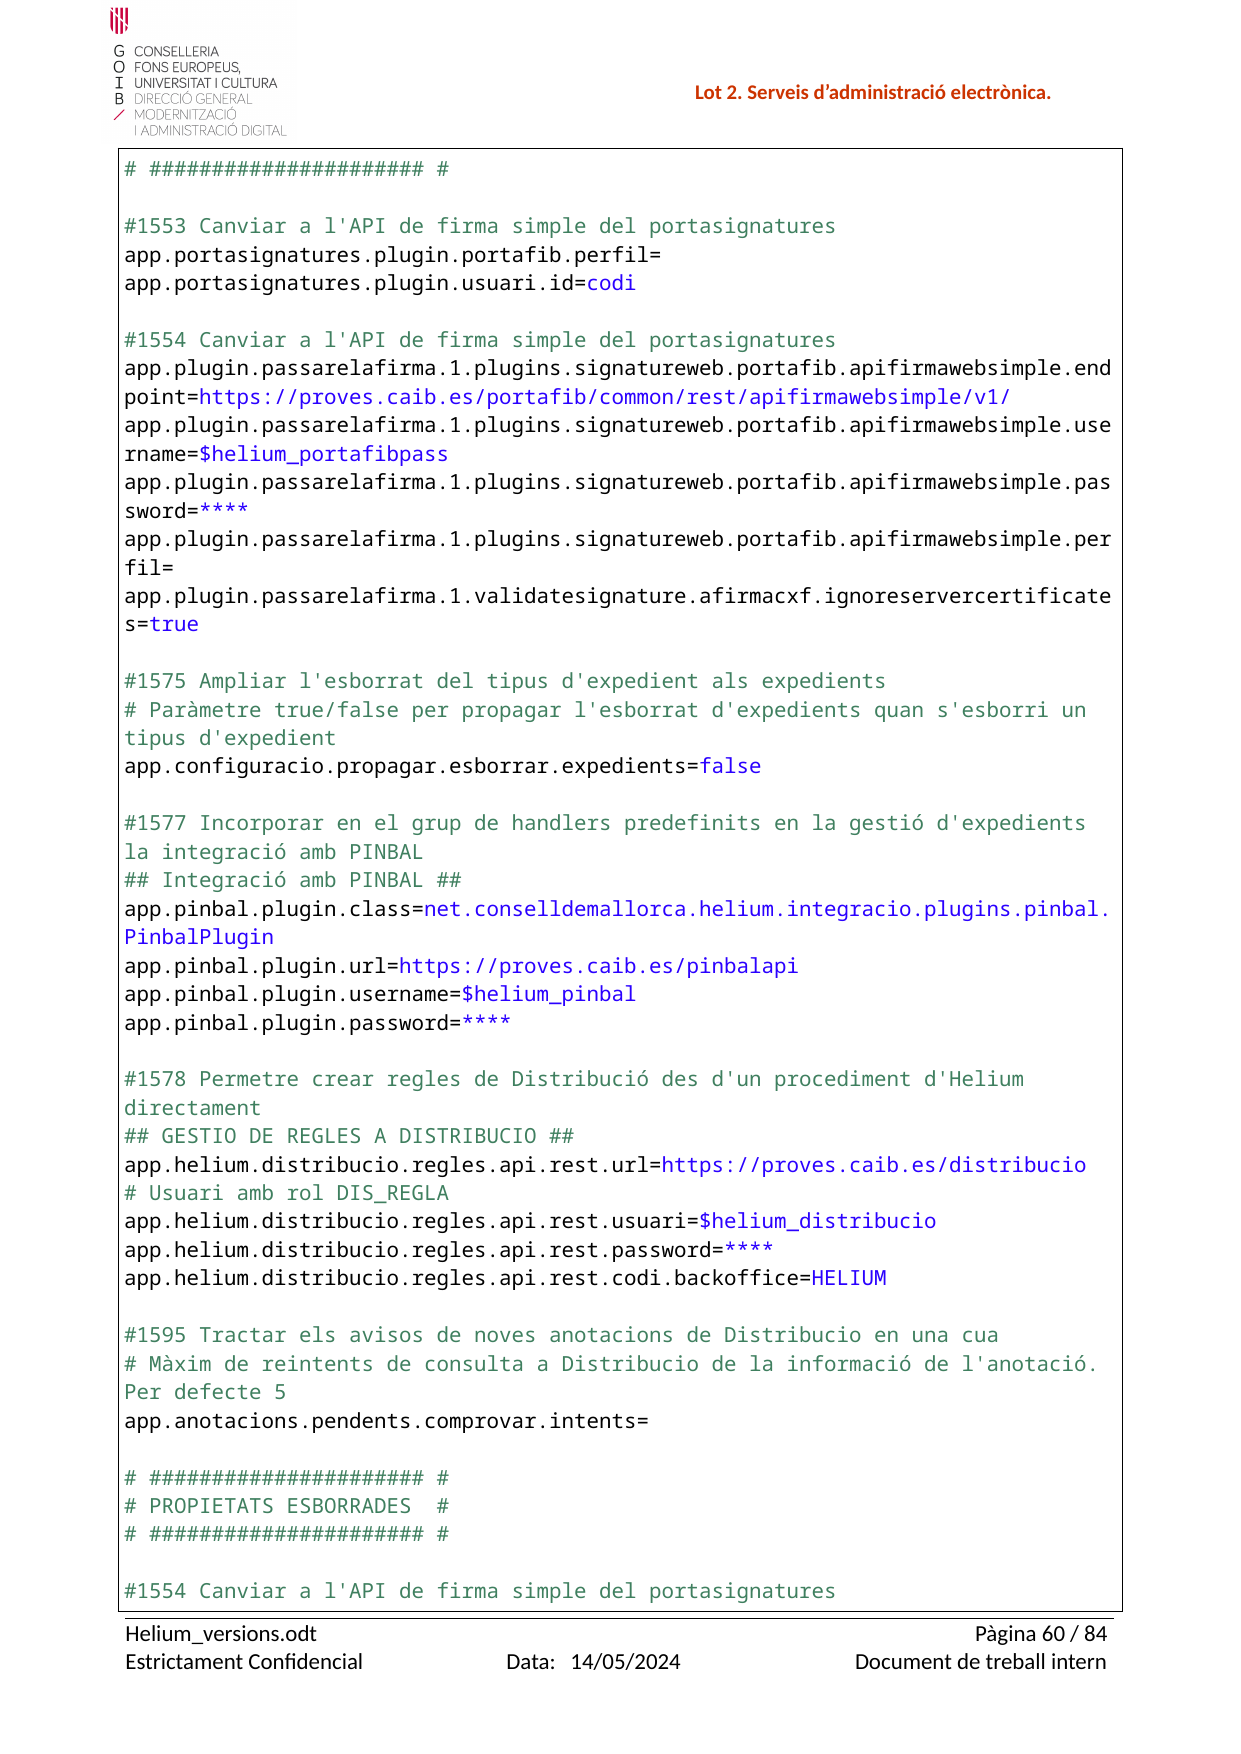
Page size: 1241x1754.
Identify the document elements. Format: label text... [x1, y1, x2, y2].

table_header # ###################### # #1553 Canviar a l'API de firma simple del portasignatures app.portasignatures.plugin.portafib.perfil= app.portasignatures.plugin.usuari.id=codi #1554 Canviar a l'API de firma simple del portasignatures app.plugin.passarelafirma.1.plugins.signatureweb.portafib.apifirmawebsimple.endpoint=https://proves.caib.es/portafib/common/rest/apifirmawebsimple/v1/ app.plugin.passarelafirma.1.plugins.signatureweb.portafib.apifirmawebsimple.username=$helium_portafibpass app.plugin.passarelafirma.1.plugins.signatureweb.portafib.apifirmawebsimple.password=**** app.plugin.passarelafirma.1.plugins.signatureweb.portafib.apifirmawebsimple.perfil= app.plugin.passarelafirma.1.validatesignature.afirmacxf.ignoreservercertificates=true #1575 Ampliar l'esborrat del tipus d'expedient als expedients # Paràmetre true/false per propagar l'esborrat d'expedients quan s'esborri un tipus d'expedient app.configuracio.propagar.esborrar.expedients=false #1577 Incorporar en el grup de handlers predefinits en la gestió d'expedients la integració amb PINBAL ## Integració amb PINBAL ## app.pinbal.plugin.class=net.conselldemallorca.helium.integracio.plugins.pinbal.PinbalPlugin app.pinbal.plugin.url=https://proves.caib.es/pinbalapi app.pinbal.plugin.username=$helium_pinbal app.pinbal.plugin.password=**** #1578 Permetre crear regles de Distribució des d'un procediment d'Helium directament ## GESTIO DE REGLES A DISTRIBUCIO ## app.helium.distribucio.regles.api.rest.url=https://proves.caib.es/distribucio # Usuari amb rol DIS_REGLA app.helium.distribucio.regles.api.rest.usuari=$helium_distribucio app.helium.distribucio.regles.api.rest.password=**** app.helium.distribucio.regles.api.rest.codi.backoffice=HELIUM #1595 Tractar els avisos de noves anotacions de Distribucio en una cua # Màxim de reintents de consulta a Distribucio de la informació de l'anotació. Per defecte 5 app.anotacions.pendents.comprovar.intents= # ###################### # # PROPIETATS ESBORRADES # # ###################### # #1554 Canviar a l'API de firma simple del portasignatures [119, 149, 1122, 1611]
picture [100, 0, 297, 144]
